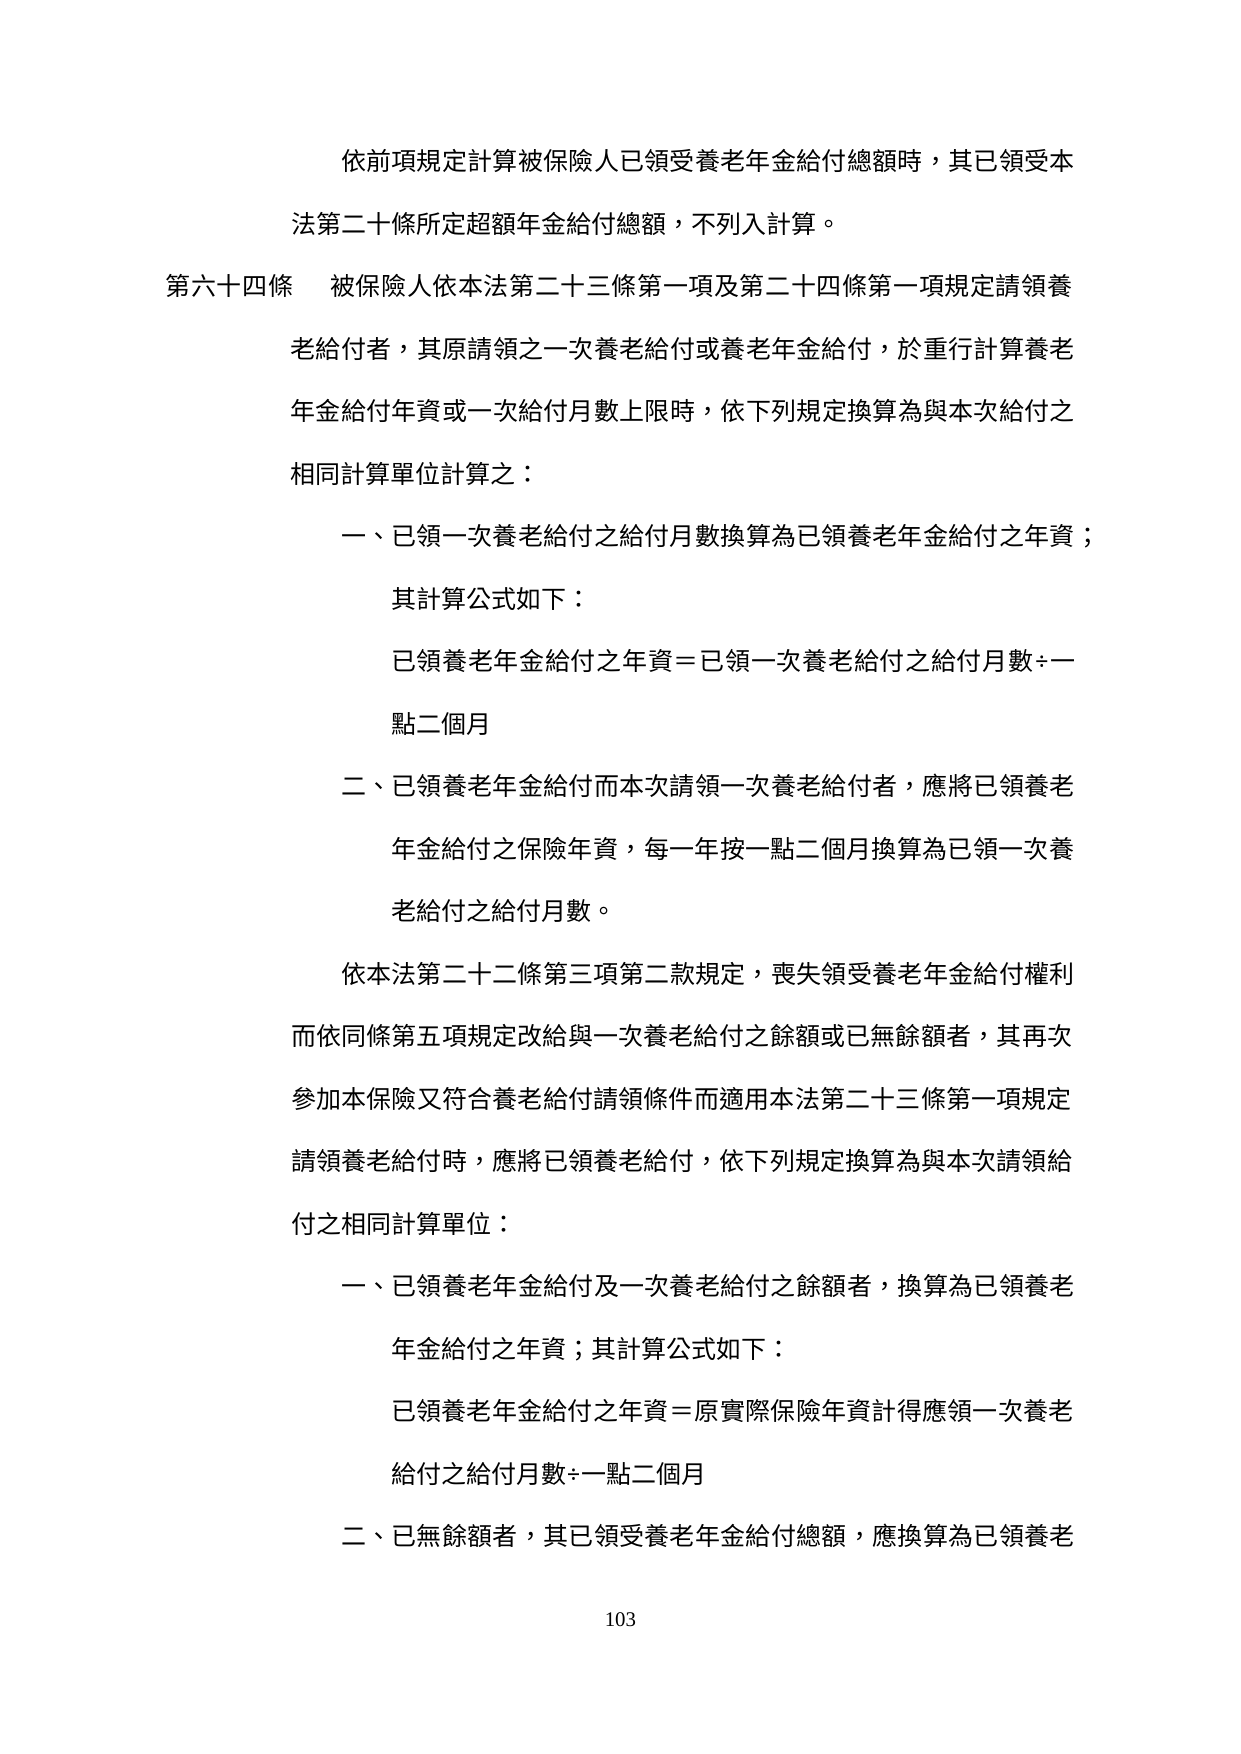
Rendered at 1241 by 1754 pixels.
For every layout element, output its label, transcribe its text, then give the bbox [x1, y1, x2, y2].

text 二、已無餘額者，其已領受養老年金給付總額，應換算為已領養老 [341, 1493, 1075, 1556]
text 依前項規定計算被保險人已領受養老年金給付總額時，其已領受本法第二十條所定超額年金給付總額，不列入計算。 [291, 118, 1075, 243]
text 一、已領一次養老給付之給付月數換算為已領養老年金給付之年資；其計算公式如下： [341, 493, 1075, 618]
text 第六十四條 被保險人依本法第二十三條第一項及第二十四條第一項規定請領養老給付者，其原請領之一次養老給付或養老年金給付，於重行計算養老年金給付年資或一次給付月數上限時，依下列規定換算為與本次給付之相同計算單位計算之： [165, 243, 1075, 493]
text 依本法第二十二條第三項第二款規定，喪失領受養老年金給付權利而依同條第五項規定改給與一次養老給付之餘額或已無餘額者，其再次參加本保險又符合養老給付請領條件而適用本法第二十三條第一項規定請領養老給付時，應將已領養老給付，依下列規定換算為與本次請領給付之相同計算單位： [291, 931, 1075, 1243]
text 一、已領養老年金給付及一次養老給付之餘額者，換算為已領養老年金給付之年資；其計算公式如下： [341, 1243, 1075, 1368]
text 二、已領養老年金給付而本次請領一次養老給付者，應將已領養老年金給付之保險年資，每一年按一點二個月換算為已領一次養老給付之給付月數。 [341, 743, 1075, 931]
text 已領養老年金給付之年資＝已領一次養老給付之給付月數÷一點二個月 [391, 618, 1075, 743]
text 已領養老年金給付之年資＝原實際保險年資計得應領一次養老給付之給付月數÷一點二個月 [391, 1368, 1075, 1493]
